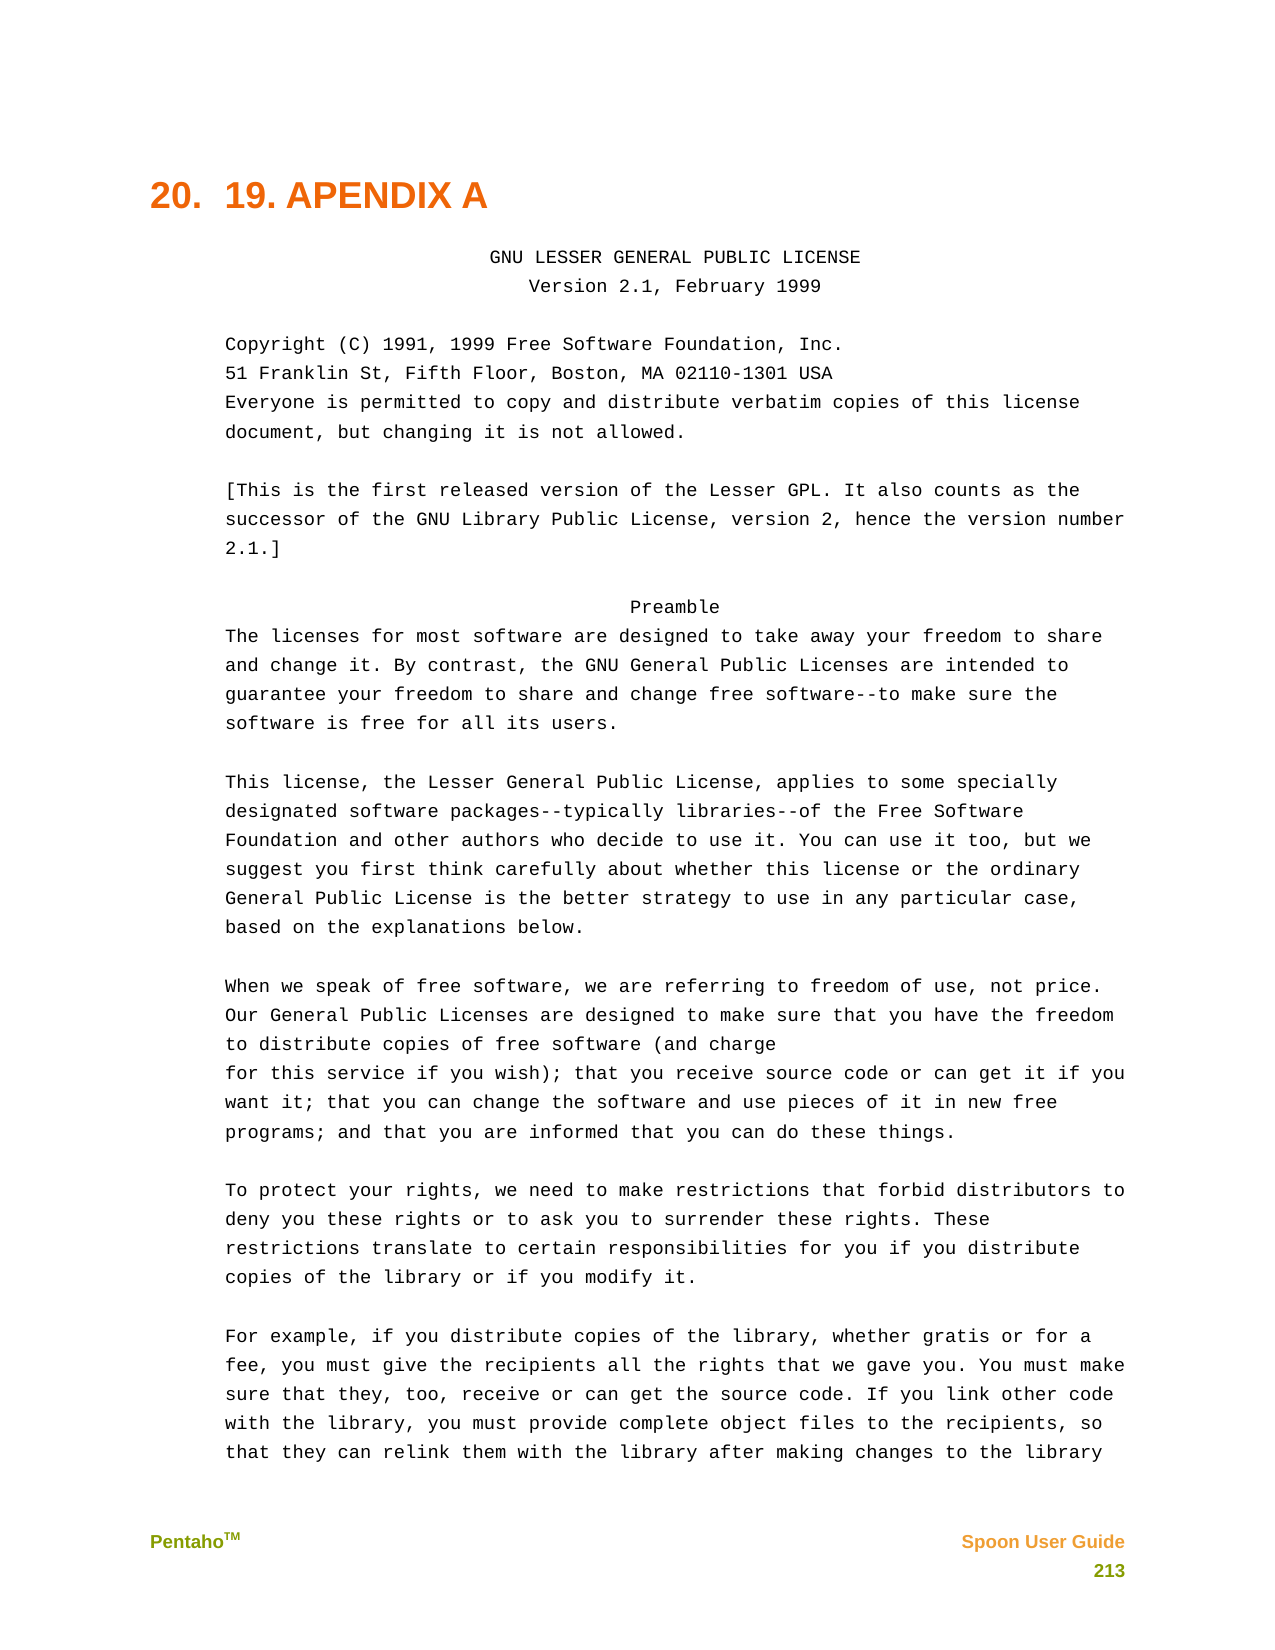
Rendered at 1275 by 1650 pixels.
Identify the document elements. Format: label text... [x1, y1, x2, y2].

text GNU LESSER GENERAL PUBLIC LICENSE [225, 240, 1125, 269]
text To protect your rights, we need to make restrictions that forbid distributors to deny you these rights or to ask you to surrender these rights. These restrictions translate to certain responsibilities for you if you distribute copies of the library or if you modify it. [225, 1173, 1125, 1290]
text Everyone is permitted to copy and distribute verbatim copies of this license document, but changing it is not allowed. [225, 386, 1125, 444]
text 51 Franklin St, Fifth Floor, Boston, MA 02110-1301 USA [225, 356, 1125, 386]
text When we speak of free software, we are referring to freedom of use, not price. Our General Public Licenses are designed to make sure that you have the freedom to distribute copies of free software (and charge [225, 969, 1125, 1056]
text This license, the Lesser General Public License, applies to some specially designated software packages--typically libraries--of the Free Software Foundation and other authors who decide to use it. You can use it too, but we suggest you first think carefully about whether this license or the ordinary General Public License is the better strategy to use in any particular case, based on the explanations below. [225, 765, 1125, 940]
text The licenses for most software are designed to take away your freedom to share and change it. By contrast, the GNU General Public Licenses are intended to guarantee your freedom to share and change free software--to make sure the software is free for all its users. [225, 619, 1125, 736]
text For example, if you distribute copies of the library, whether gratis or for a fee, you must give the recipients all the rights that we gave you. You must make sure that they, too, receive or can get the source code. If you link other code with the library, you must provide complete object files to the recipients, so that they can relink them with the library after making changes to the library [225, 1319, 1125, 1465]
subtitle 19. APENDIX A [150, 181, 1125, 216]
text for this service if you wish); that you receive source code or can get it if you want it; that you can change the software and use pieces of it in new free programs; and that you are informed that you can do these things. [225, 1056, 1125, 1144]
text Preamble [225, 590, 1125, 619]
text Version 2.1, February 1999 [225, 269, 1125, 298]
text [This is the first released version of the Lesser GPL. It also counts as the successor of the GNU Library Public License, version 2, hence the version number 2.1.] [225, 473, 1125, 561]
text Copyright (C) 1991, 1999 Free Software Foundation, Inc. [225, 327, 1125, 356]
